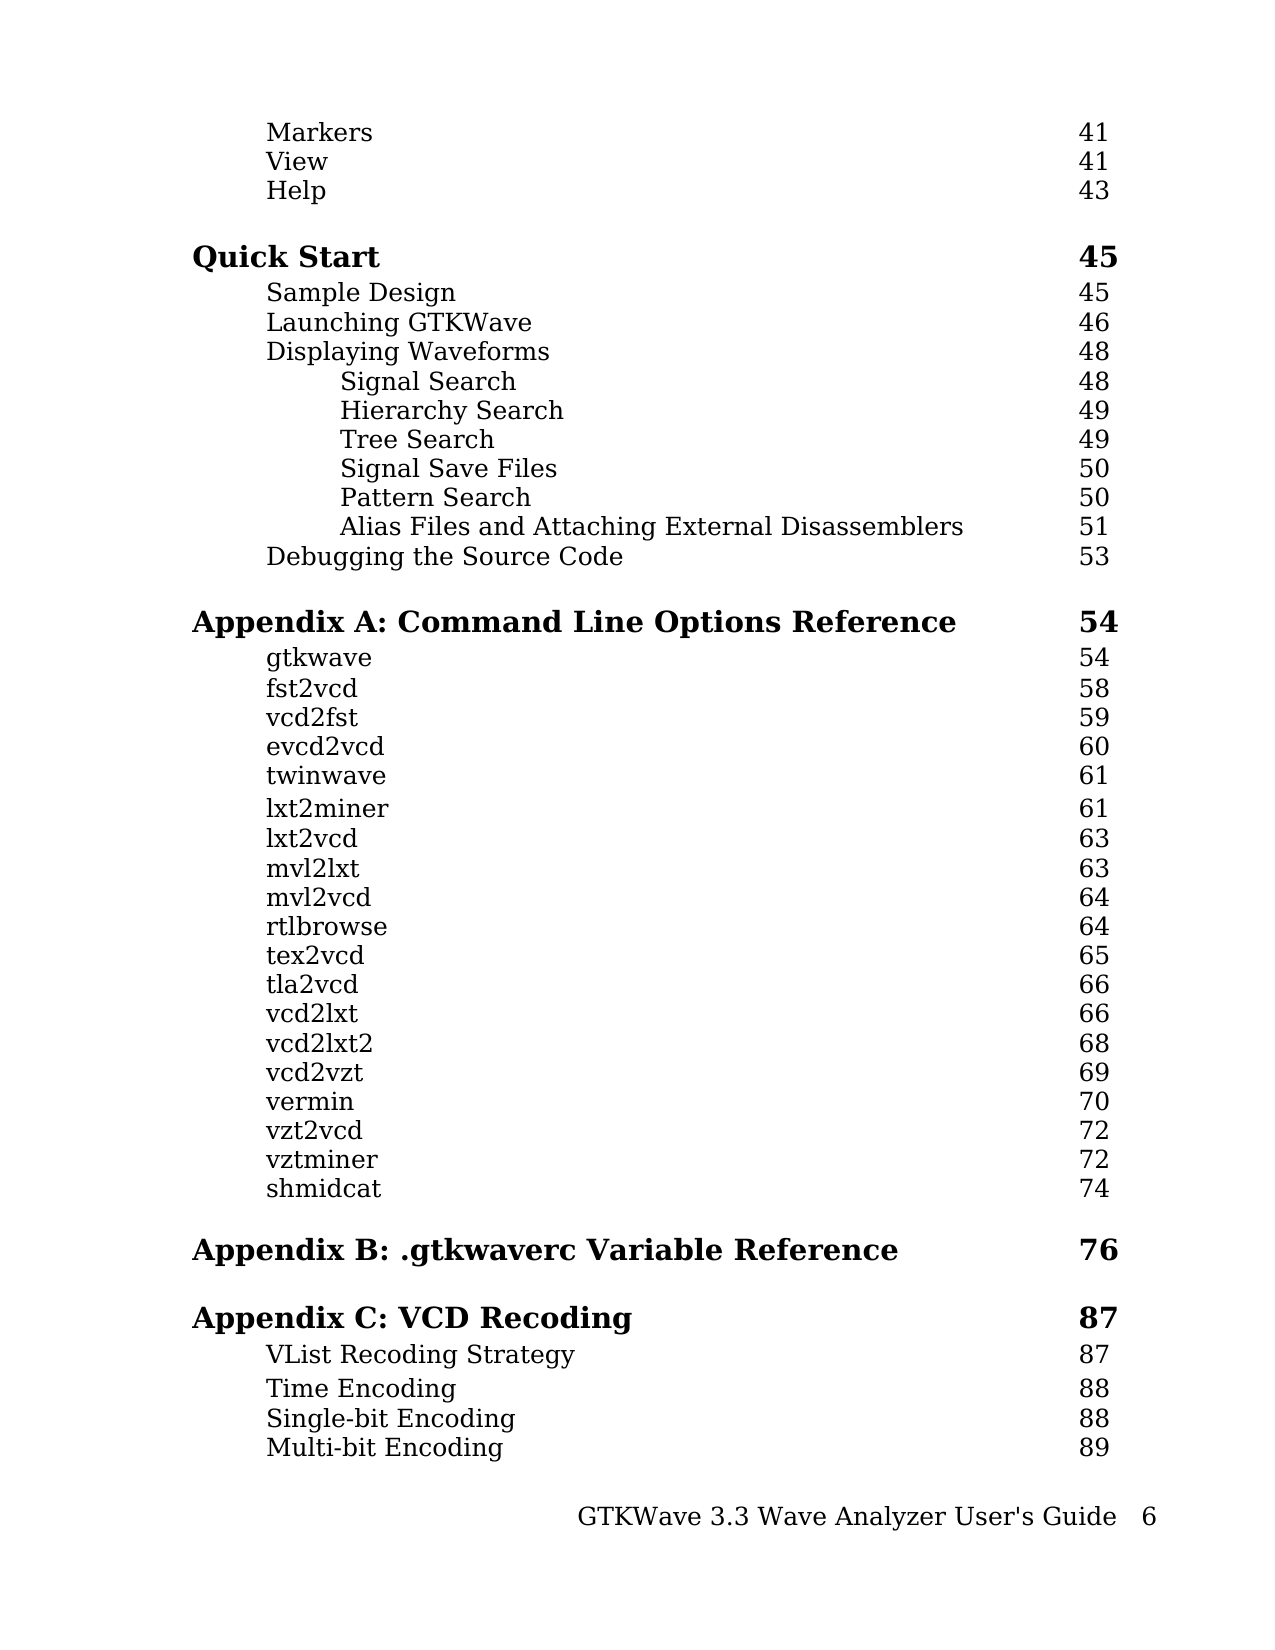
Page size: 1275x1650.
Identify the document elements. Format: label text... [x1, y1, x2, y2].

text Displaying Waveforms 47 [118, 338, 1157, 367]
text Help 41 [118, 176, 1157, 206]
text Multi-bit Encoding 85 [118, 1433, 1157, 1463]
text Tree Search 48 [118, 425, 1157, 454]
text Pattern Search 49 [118, 483, 1157, 513]
text vcd2lxt 64 [118, 1000, 1157, 1029]
text vztminer 69 [118, 1146, 1157, 1175]
text Launching GTKWave 44 [118, 308, 1157, 338]
text vermin 67 [118, 1087, 1157, 1116]
text Signal Save Files 49 [118, 454, 1157, 483]
text shmidcat 70 [118, 1175, 1157, 1204]
text vcd2fst 57 [118, 703, 1157, 732]
text Single-bit Encoding 84 [118, 1404, 1157, 1433]
text Appendix A: Command Line Options Reference 53 [118, 605, 1157, 639]
text vzt2vcd 69 [118, 1116, 1157, 1146]
text mvl2lxt 61 [118, 854, 1157, 883]
text VList Recoding Strategy 83 [118, 1336, 1157, 1370]
text Hierarchy Search 48 [118, 396, 1157, 425]
text evcd2vcd 58 [118, 732, 1157, 761]
text Time Encoding 84 [118, 1370, 1157, 1404]
text Quick Start 43 [118, 240, 1157, 274]
text Appendix C: VCD Recoding 83 [118, 1302, 1157, 1336]
text vcd2lxt2 65 [118, 1029, 1157, 1058]
text lxt2vcd 60 [118, 825, 1157, 854]
text Appendix B: .gtkwaverc Variable Reference 73 [118, 1233, 1157, 1267]
text Markers 39 [118, 118, 1157, 147]
text lxt2miner 59 [118, 790, 1157, 825]
text tex2vcd 63 [118, 941, 1157, 971]
text rtlbrowse 62 [118, 912, 1157, 941]
text Alias Files and Attaching External Disassemblers 50 [118, 513, 1157, 542]
text gtkwave 53 [118, 639, 1157, 674]
text vcd2vzt 66 [118, 1058, 1157, 1087]
text Debugging the Source Code 52 [118, 542, 1157, 571]
text mvl2vcd 61 [118, 883, 1157, 912]
text View 39 [118, 147, 1157, 176]
text Sample Design 43 [118, 274, 1157, 308]
text fst2vcd 57 [118, 674, 1157, 703]
text tla2vcd 63 [118, 971, 1157, 1000]
text twinwave 59 [118, 761, 1157, 790]
text Signal Search 47 [118, 367, 1157, 396]
